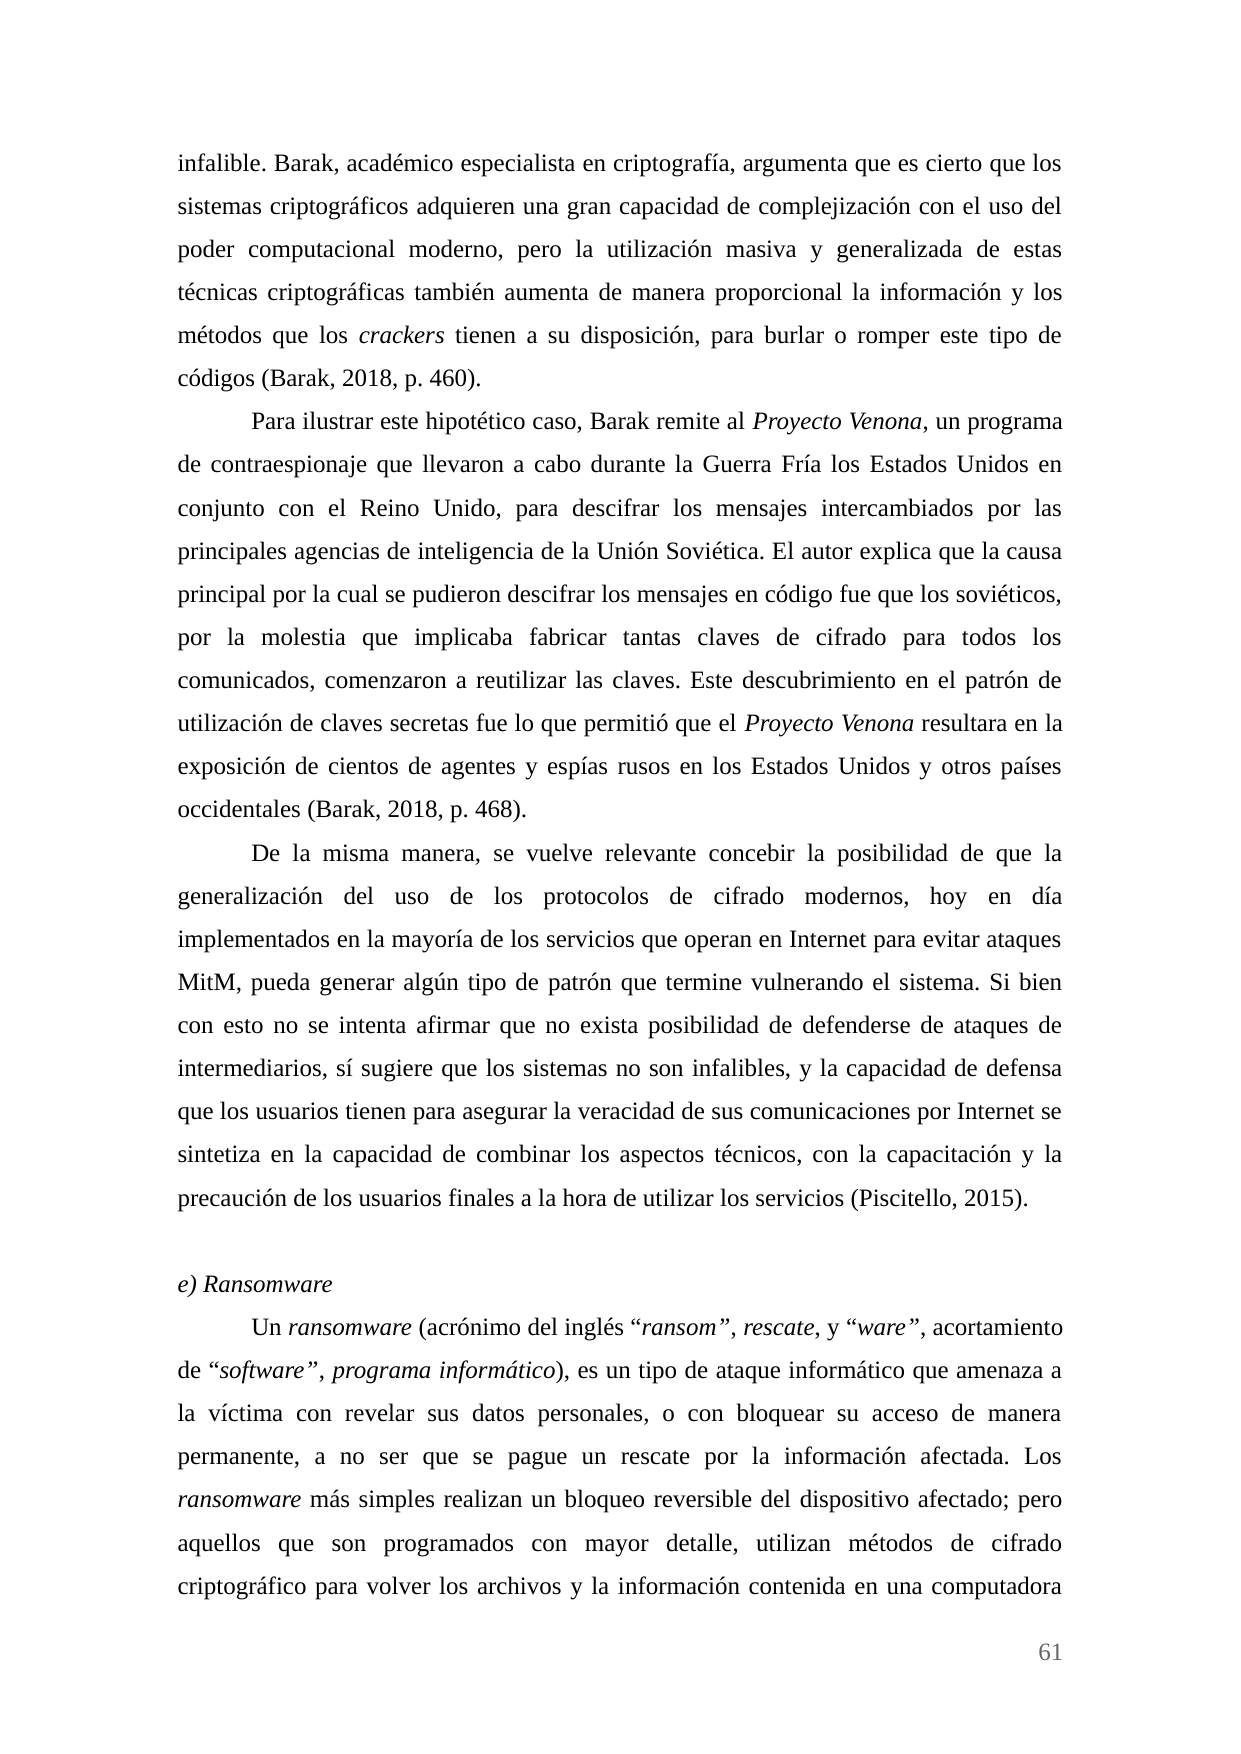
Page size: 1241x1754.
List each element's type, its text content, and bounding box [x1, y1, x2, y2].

text e) Ransomware [177, 1269, 1063, 1298]
text infalible. Barak, académico especialista en criptografía, argumenta que es cierto que los sistemas criptográficos adquieren una gran capacidad de complejización con el uso del poder computacional moderno, pero la utilización masiva y generalizada de estas técnicas criptográficas también aumenta de manera proporcional la información y los métodos que los crackers tienen a su disposición, para burlar o romper este tipo de códigos (Barak, 2018, p. 460). [177, 148, 1063, 392]
text Un ransomware (acrónimo del inglés “ransom”, rescate, y “ware”, acortamiento de “software”, programa informático), es un tipo de ataque informático que amenaza a la víctima con revelar sus datos personales, o con bloquear su acceso de manera permanente, a no ser que se pague un rescate por la información afectada. Los ransomware más simples realizan un bloqueo reversible del dispositivo afectado; pero aquellos que son programados con mayor detalle, utilizan métodos de cifrado criptográfico para volver los archivos y la información contenida en una computadora [177, 1312, 1063, 1599]
text Para ilustrar este hipotético caso, Barak remite al Proyecto Venona, un programa de contraespionaje que llevaron a cabo durante la Guerra Fría los Estados Unidos en conjunto con el Reino Unido, para descifrar los mensajes intercambiados por las principales agencias de inteligencia de la Unión Soviética. El autor explica que la causa principal por la cual se pudieron descifrar los mensajes en código fue que los soviéticos, por la molestia que implicaba fabricar tantas claves de cifrado para todos los comunicados, comenzaron a reutilizar las claves. Este descubrimiento en el patrón de utilización de claves secretas fue lo que permitió que el Proyecto Venona resultara en la exposición de cientos de agentes y espías rusos en los Estados Unidos y otros países occidentales (Barak, 2018, p. 468). [177, 406, 1063, 823]
text De la misma manera, se vuelve relevante concebir la posibilidad de que la generalización del uso de los protocolos de cifrado modernos, hoy en día implementados en la mayoría de los servicios que operan en Internet para evitar ataques MitM, pueda generar algún tipo de patrón que termine vulnerando el sistema. Si bien con esto no se intenta afirmar que no exista posibilidad de defenderse de ataques de intermediarios, sí sugiere que los sistemas no son infalibles, y la capacidad de defensa que los usuarios tienen para asegurar la veracidad de sus comunicaciones por Internet se sintetiza en la capacidad de combinar los aspectos técnicos, con la capacitación y la precaución de los usuarios finales a la hora de utilizar los servicios (Piscitello, 2015). [177, 838, 1063, 1211]
